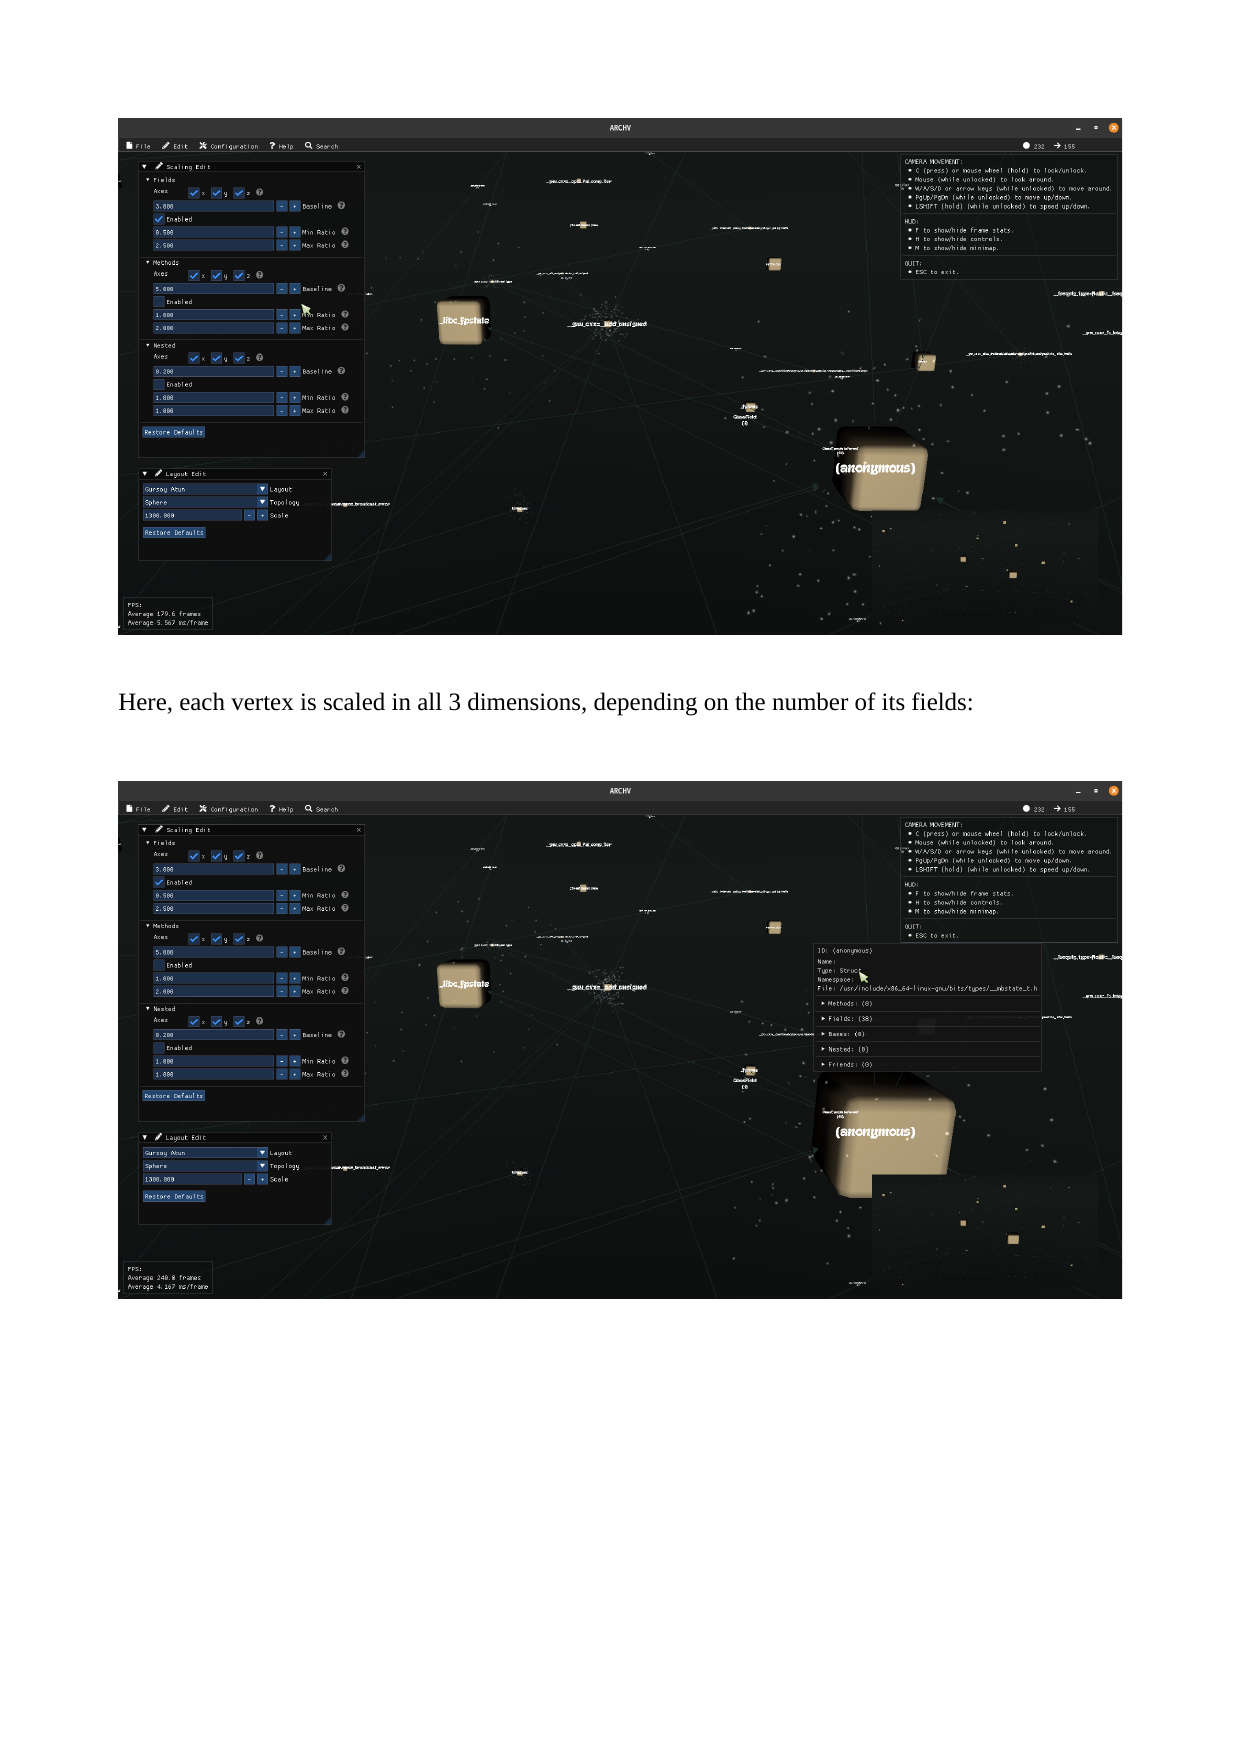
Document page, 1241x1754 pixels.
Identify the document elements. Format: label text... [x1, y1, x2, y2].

picture [118, 118, 1123, 635]
text Here, each vertex is scaled in all 3 dimensions, depending on the number of its fields: [118, 687, 1122, 715]
picture [118, 781, 1123, 1299]
